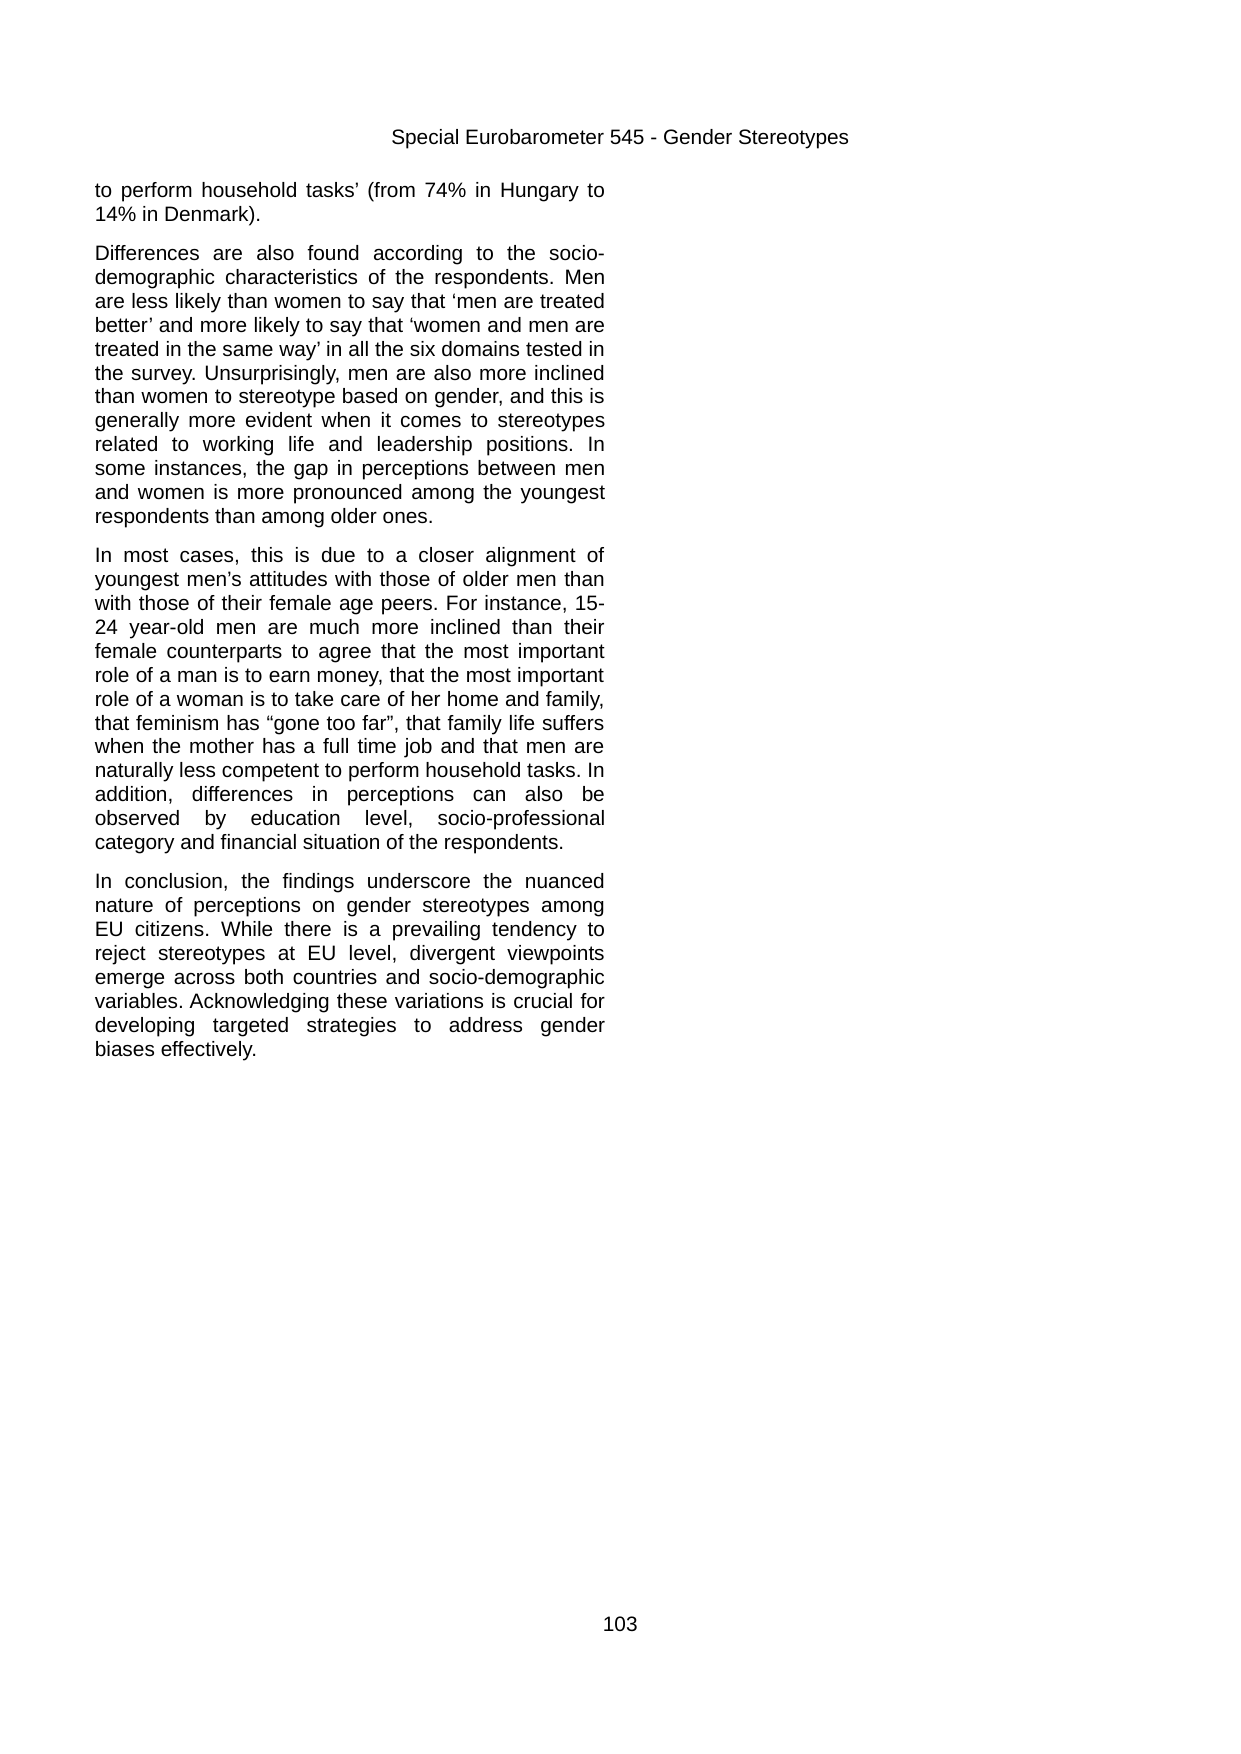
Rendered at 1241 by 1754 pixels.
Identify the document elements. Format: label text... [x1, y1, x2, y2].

text In conclusion, the findings underscore the nuanced nature of perceptions on gender stereotypes among EU citizens. While there is a prevailing tendency to reject stereotypes at EU level, divergent viewpoints emerge across both countries and socio-demographic variables. Acknowledging these variations is crucial for developing targeted strategies to address gender biases effectively. [94, 869, 605, 1060]
text In most cases, this is due to a closer alignment of youngest men’s attitudes with those of older men than with those of their female age peers. For instance, 15-24 year-old men are much more inclined than their female counterparts to agree that the most important role of a man is to earn money, that the most important role of a woman is to take care of her home and family, that feminism has “gone too far”, that family life suffers when the mother has a full time job and that men are naturally less competent to perform household tasks. In addition, differences in perceptions can also be observed by education level, socio-professional category and financial situation of the respondents. [94, 543, 605, 854]
text to perform household tasks’ (from 74% in Hungary to 14% in Denmark). [94, 178, 605, 226]
text Differences are also found according to the socio- demographic characteristics of the respondents. Men are less likely than women to say that ‘men are treated better’ and more likely to say that ‘women and men are treated in the same way’ in all the six domains tested in the survey. Unsurprisingly, men are also more inclined than women to stereotype based on gender, and this is generally more evident when it comes to stereotypes related to working life and leadership positions. In some instances, the gap in perceptions between men and women is more pronounced among the youngest respondents than among older ones. [94, 241, 605, 528]
